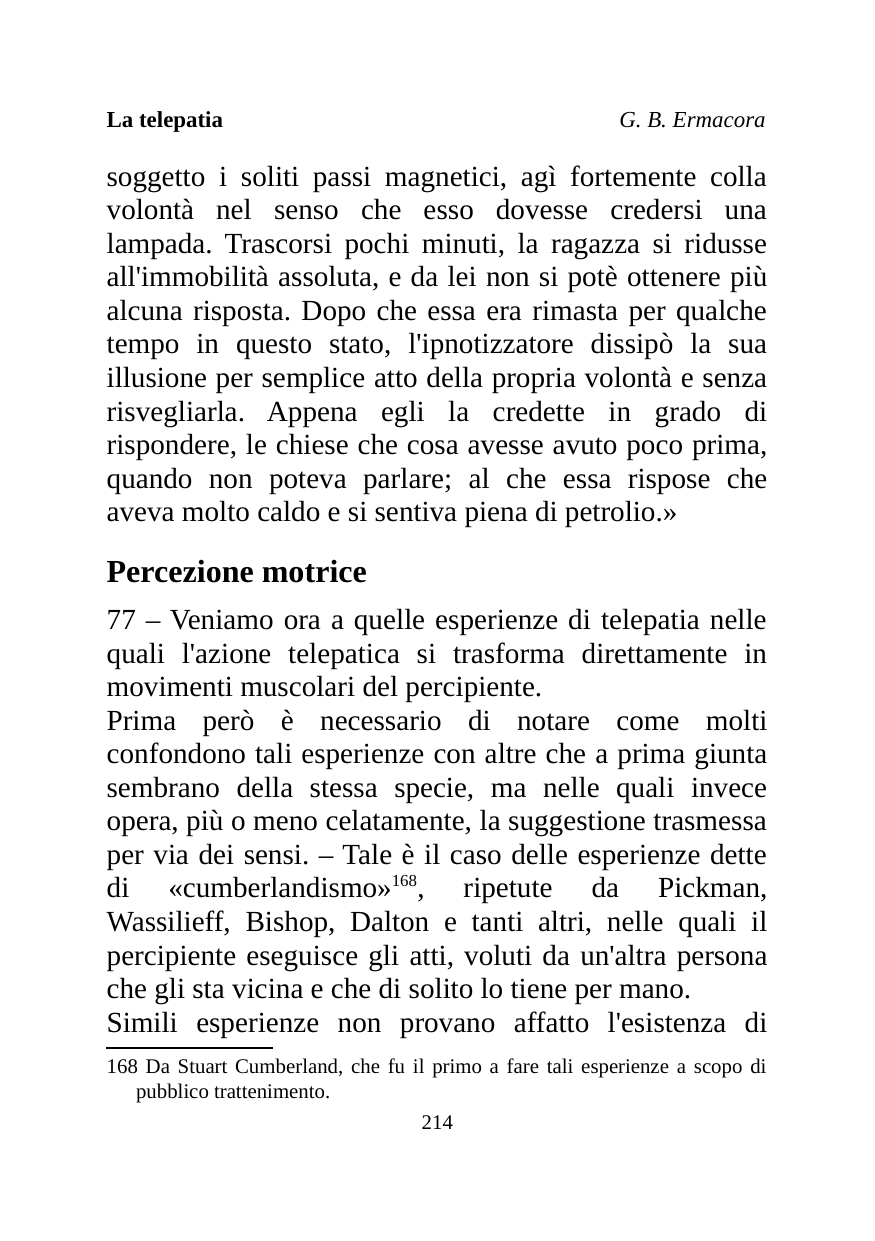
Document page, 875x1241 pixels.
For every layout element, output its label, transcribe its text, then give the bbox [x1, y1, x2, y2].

text Simili esperienze non provano affatto l'esistenza di [106, 1005, 768, 1038]
subtitle Percezione motrice [106, 553, 768, 590]
text soggetto i soliti passi magnetici, agì fortemente colla volontà nel senso che esso dovesse credersi una lampada. Trascorsi pochi minuti, la ragazza si ridusse all'immobilità assoluta, e da lei non si potè ottenere più alcuna risposta. Dopo che essa era rimasta per qualche tempo in questo stato, l'ipnotizzatore dissipò la sua illusione per semplice atto della propria volontà e senza risvegliarla. Appena egli la credette in grado di rispondere, le chiese che cosa avesse avuto poco prima, quando non poteva parlare; al che essa rispose che aveva molto caldo e si sentiva piena di petrolio.» [106, 159, 768, 528]
text 77 – Veniamo ora a quelle esperienze di telepatia nelle quali l'azione telepatica si trasforma direttamente in movimenti muscolari del percipiente. [106, 602, 768, 703]
text Prima però è necessario di notare come molti confondono tali esperienze con altre che a prima giunta sembrano della stessa specie, ma nelle quali invece opera, più o meno celatamente, la suggestione trasmessa per via dei sensi. – Tale è il caso delle esperienze dette di «cumberlandismo», ripetute da Pickman, Wassilieff, Bishop, Dalton e tanti altri, nelle quali il percipiente eseguisce gli atti, voluti da un'altra persona che gli sta vicina e che di solito lo tiene per mano. [106, 703, 768, 1005]
text Da Stuart Cumberland, che fu il primo a fare tali esperienze a scopo di pubblico trattenimento. [106, 1054, 768, 1103]
